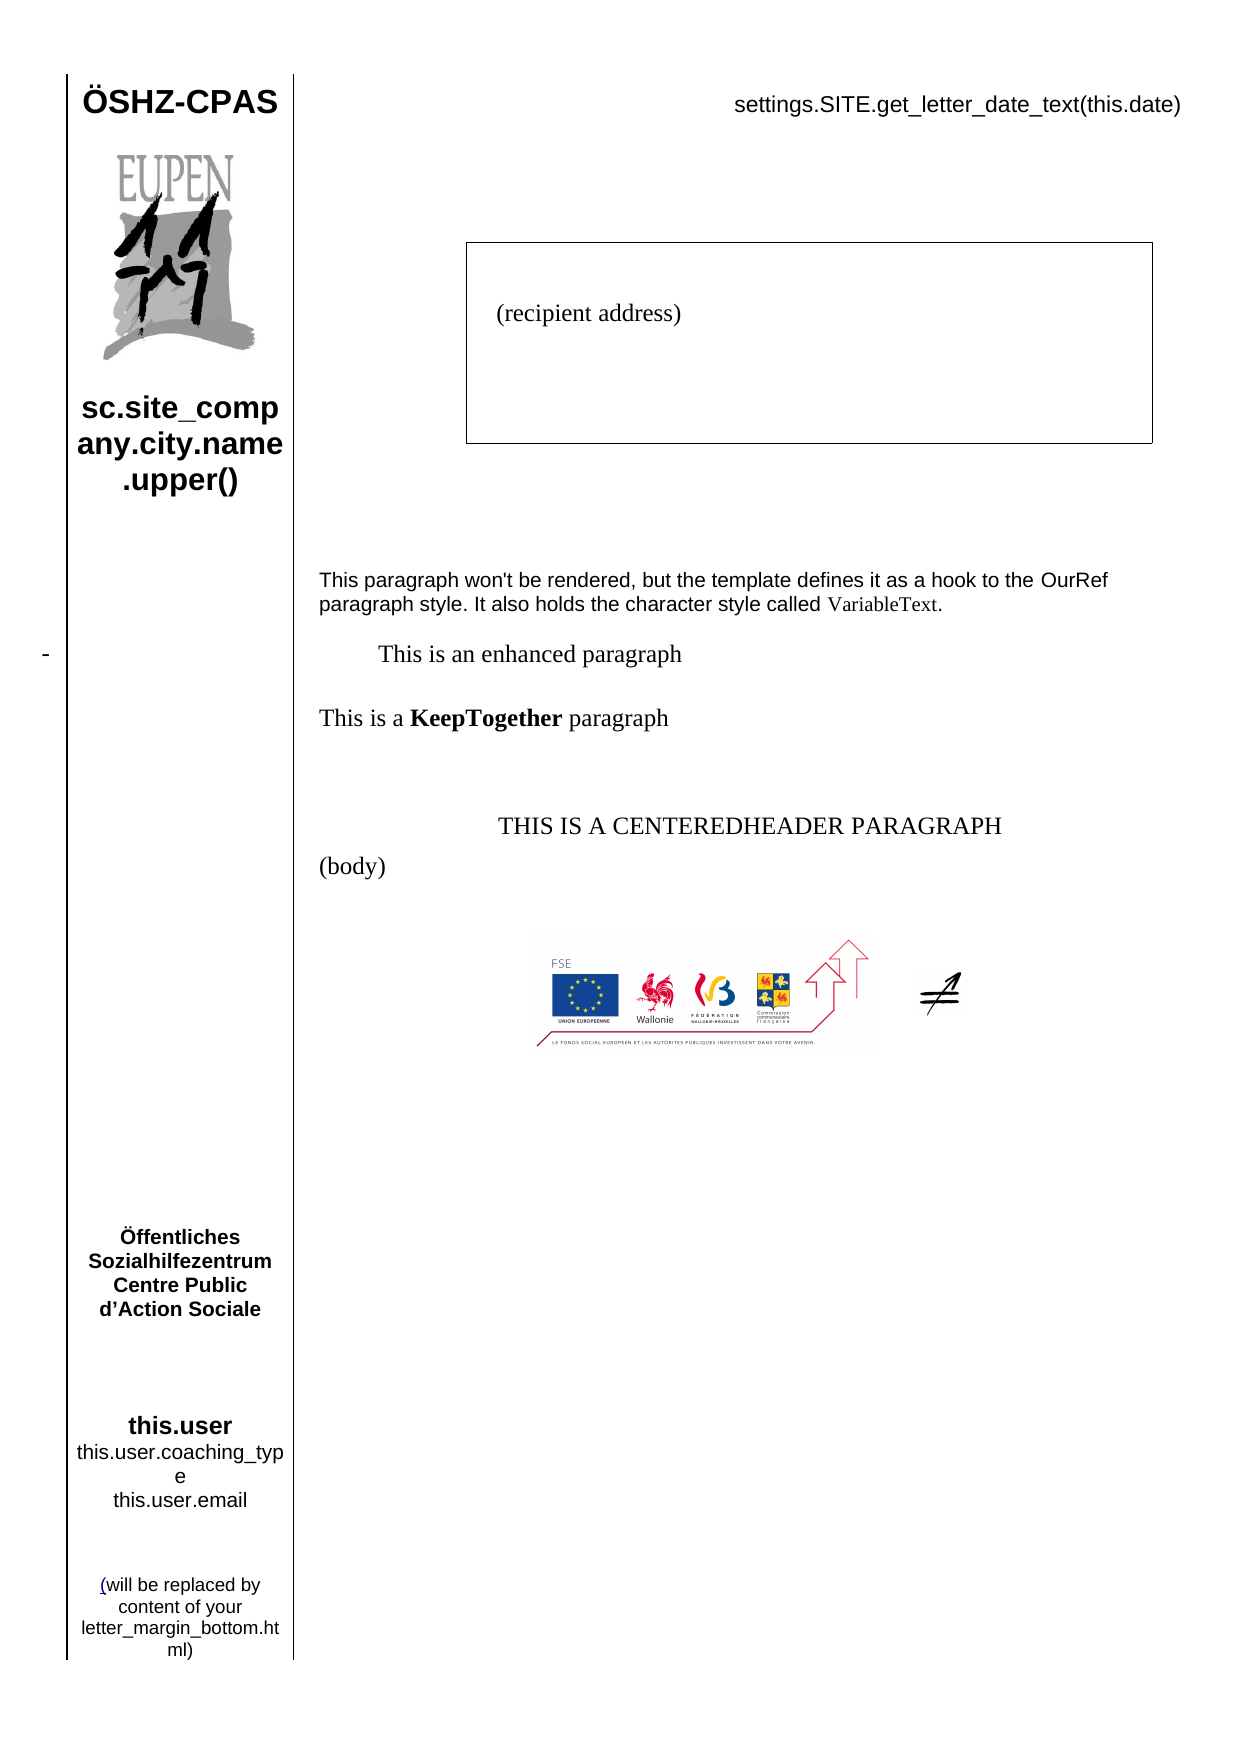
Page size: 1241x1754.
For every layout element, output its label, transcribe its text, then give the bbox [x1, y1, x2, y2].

text - [41, 638, 59, 667]
text this.user this.user.coaching_type this.user.email [76, 1411, 284, 1512]
text (body) [319, 851, 1181, 880]
text (recipient address) [467, 243, 1152, 443]
text settings.SITE.get_letter_date_text(this.date) [319, 65, 1181, 118]
text This paragraph won't be rendered, but the template defines it as a hook to the OurRef paragraph style. It also holds the character style called VariableText. [319, 567, 1181, 616]
text This is a CenteredHeader paragraph [319, 811, 1181, 839]
text ÖSHZ-CPAS [68, 74, 293, 121]
picture [103, 155, 257, 361]
text This is a KeepTogether paragraph [319, 703, 1181, 732]
text (will be replaced by content of your letter_margin_bottom.html) [76, 1574, 284, 1660]
text sc.site_company.city.name.upper() [68, 381, 293, 497]
text This is an enhanced paragraph [378, 639, 1122, 668]
text Öffentliches Sozialhilfezentrum Centre Public d’Action Sociale [76, 1224, 285, 1344]
